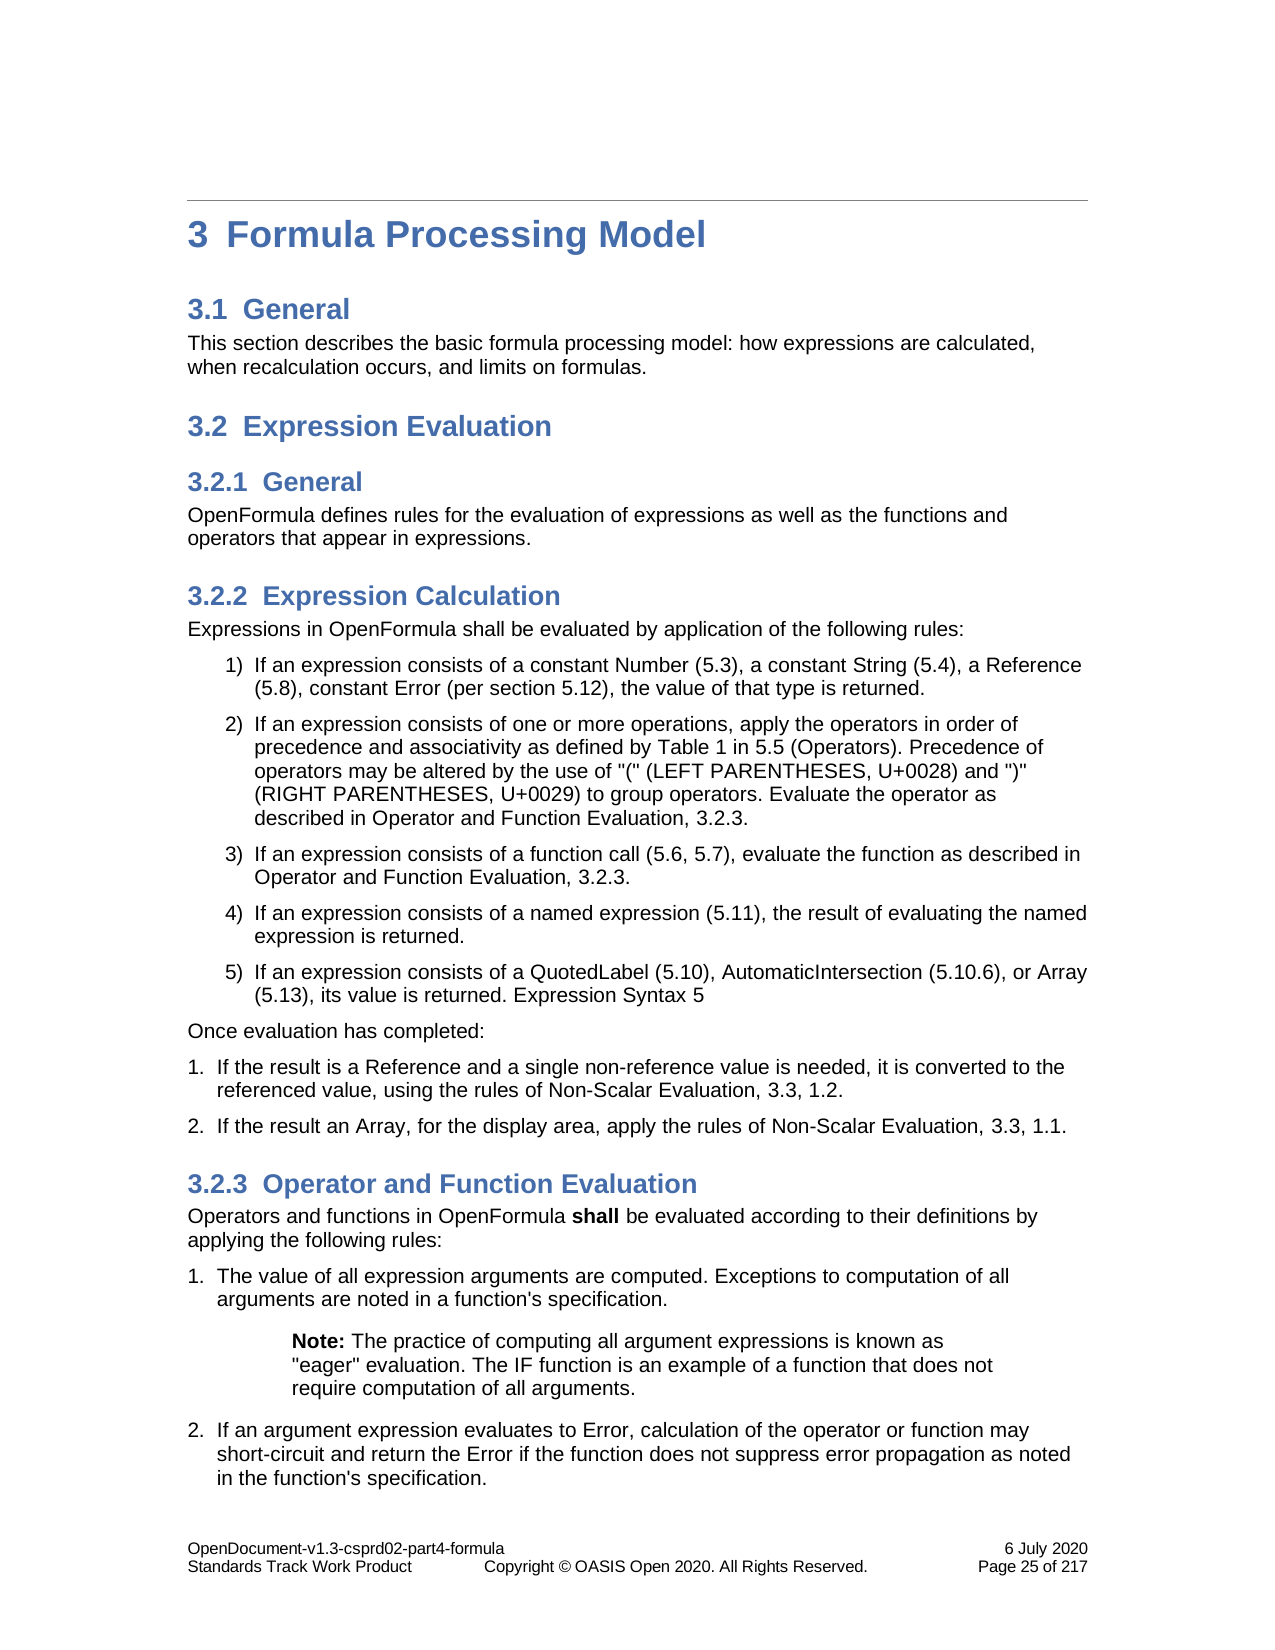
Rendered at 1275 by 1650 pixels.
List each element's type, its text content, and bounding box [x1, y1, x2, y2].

list If an expression consists of a QuotedLabel (5.10), AutomaticIntersection (5.10.6), or Array (5.13), its value is returned. Expression Syntax 5 [225, 960, 1088, 1007]
subtitle Formula Processing Model [187, 201, 1088, 256]
list If an expression consists of one or more operations, apply the operators in order of precedence and associativity as defined by Table 1 in 5.5 (Operators). Precedence of operators may be altered by the use of "(" (LEFT PARENTHESES, U+0028) and ")" (RIGHT PARENTHESES, U+0029) to group operators. Evaluate the operator as described in Operator and Function Evaluation, 3.2.3. [225, 712, 1088, 830]
subtitle Operator and Function Evaluation [187, 1169, 1088, 1199]
list If an argument expression evaluates to Error, calculation of the operator or function may short-circuit and return the Error if the function does not suppress error propagation as noted in the function's specification. [187, 1419, 1088, 1489]
list The value of all expression arguments are computed. Exceptions to computation of all arguments are noted in a function's specification. [187, 1264, 1088, 1311]
subtitle Expression Evaluation [187, 410, 1088, 442]
subtitle Expression Calculation [187, 581, 1088, 611]
subtitle General [187, 467, 1088, 497]
list If an expression consists of a function call (5.6, 5.7), evaluate the function as described in Operator and Function Evaluation, 3.2.3. [225, 842, 1088, 889]
text Operators and functions in OpenFormula shall be evaluated according to their definitions by applying the following rules: [187, 1205, 1088, 1252]
list If the result an Array, for the display area, apply the rules of Non-Scalar Evaluation, 3.3, 1.1. [187, 1114, 1088, 1138]
list If the result is a Reference and a single non-reference value is needed, it is converted to the referenced value, using the rules of Non-Scalar Evaluation, 3.3, 1.2. [187, 1055, 1088, 1102]
text Expressions in OpenFormula shall be evaluated by application of the following rules: [187, 617, 1088, 641]
text OpenFormula defines rules for the evaluation of expressions as well as the functions and operators that appear in expressions. [187, 503, 1088, 550]
subtitle General [187, 293, 1088, 326]
list If an expression consists of a constant Number (5.3), a constant String (5.4), a Reference (5.8), constant Error (per section 5.12), the value of that type is returned. [225, 653, 1088, 700]
text This section describes the basic formula processing model: how expressions are calculated, when recalculation occurs, and limits on formulas. [187, 332, 1088, 379]
list Note: The practice of computing all argument expressions is known as "eager" evaluation. The IF function is an example of a function that does not require computation of all arguments. [262, 1330, 1013, 1400]
list If an expression consists of a named expression (5.11), the result of evaluating the named expression is returned. [225, 901, 1088, 948]
text Once evaluation has completed: [187, 1019, 1088, 1043]
